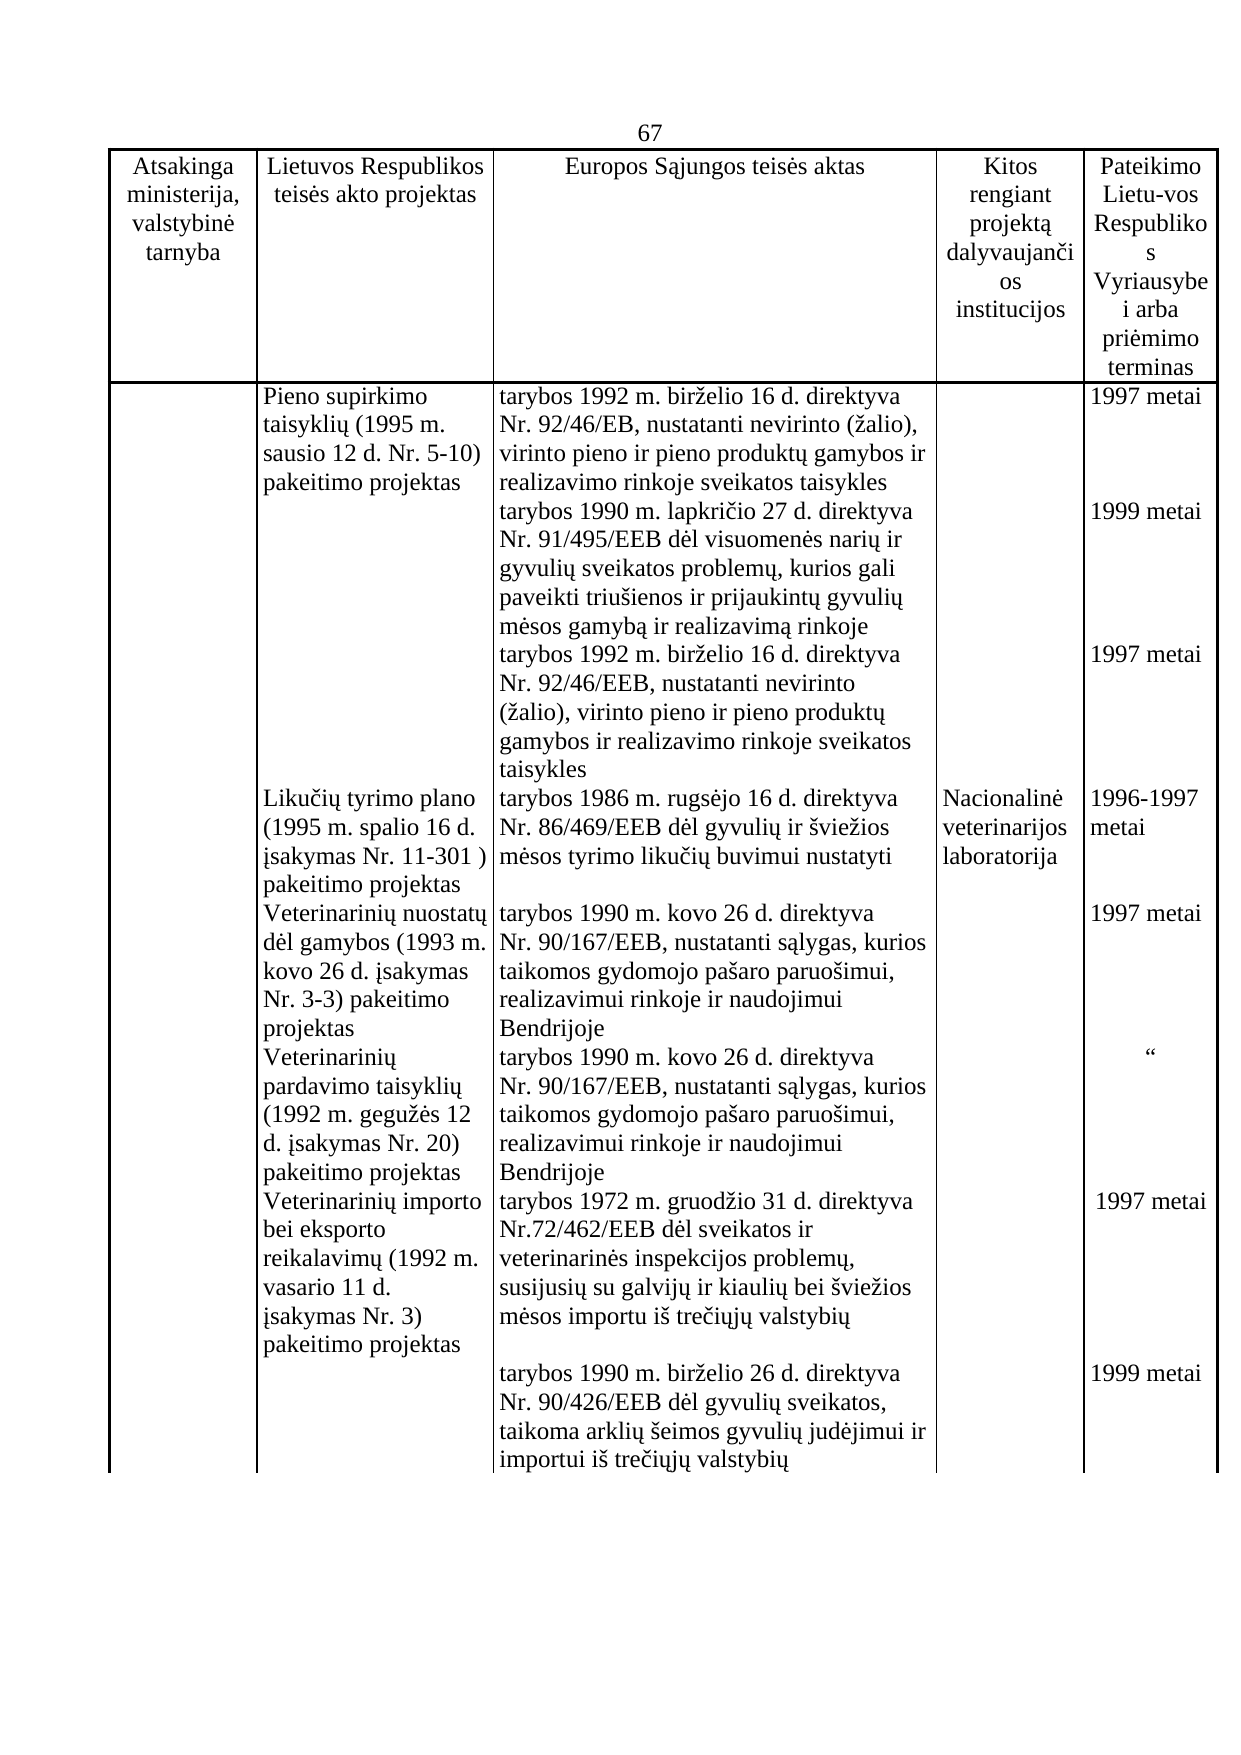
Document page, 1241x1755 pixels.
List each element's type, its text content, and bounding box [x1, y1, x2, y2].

table_cell [111, 783, 256, 898]
table_cell [937, 1358, 1083, 1473]
table_header Pateikimo Lietu-vos Respublikos Vyriausybei arba priėmimo terminas [1085, 151, 1216, 381]
table_cell 1999 metai [1085, 496, 1216, 639]
table_cell [937, 496, 1083, 639]
table_cell 1996-1997 metai [1085, 783, 1216, 898]
table_cell Nacionalinė veterinarijos laboratorija [937, 783, 1083, 898]
table_cell tarybos 1972 m. gruodžio 31 d. direktyva Nr.72/462/EEB dėl sveikatos ir veterinarinės inspekcijos problemų, susijusių su galvijų ir kiaulių bei šviežios mėsos importu iš trečiųjų valstybių [494, 1186, 936, 1358]
table_cell 1997 metai [1085, 898, 1216, 1042]
table_cell [258, 640, 493, 783]
table_cell [111, 1358, 256, 1473]
table_cell tarybos 1990 m. lapkričio 27 d. direktyva Nr. 91/495/EEB dėl visuomenės narių ir gyvulių sveikatos problemų, kurios gali paveikti triušienos ir prijaukintų gyvulių mėsos gamybą ir realizavimą rinkoje [494, 496, 936, 639]
table_cell [258, 1358, 493, 1473]
table_cell tarybos 1990 m. kovo 26 d. direktyva Nr. 90/167/EEB, nustatanti sąlygas, kurios taikomos gydomojo pašaro paruošimui, realizavimui rinkoje ir naudojimui Bendrijoje [494, 898, 936, 1042]
table_cell tarybos 1986 m. rugsėjo 16 d. direktyva Nr. 86/469/EEB dėl gyvulių ir šviežios mėsos tyrimo likučių buvimui nustatyti [494, 783, 936, 898]
table_cell Veterinarinių pardavimo taisyklių (1992 m. gegužės 12 d. įsakymas Nr. 20) pakeitimo projektas [258, 1042, 493, 1186]
table_cell “ [1085, 1042, 1216, 1186]
table_cell [937, 640, 1083, 783]
table_cell Veterinarinių nuostatų dėl gamybos (1993 m. kovo 26 d. įsakymas Nr. 3-3) pakeitimo projektas [258, 898, 493, 1042]
table_cell 1997 metai [1085, 384, 1216, 496]
table_header Lietuvos Respublikos teisės akto projektas [258, 151, 493, 381]
table_cell [111, 1042, 256, 1186]
table_cell tarybos 1992 m. birželio 16 d. direktyva Nr. 92/46/EEB, nustatanti nevirinto (žalio), virinto pieno ir pieno produktų gamybos ir realizavimo rinkoje sveikatos taisykles [494, 640, 936, 783]
table_cell [1219, 640, 1240, 783]
table_cell [937, 384, 1083, 496]
table_cell Pieno supirkimo taisyklių (1995 m. sausio 12 d. Nr. 5-10) pakeitimo projektas [258, 384, 493, 496]
table_cell [1219, 1186, 1240, 1358]
table_cell [1219, 783, 1240, 898]
table_header Atsakinga ministerija, valstybinė tarnyba [111, 151, 256, 381]
table_cell [111, 496, 256, 639]
table_cell [1219, 1358, 1240, 1473]
table_cell 1997 metai [1085, 1186, 1216, 1358]
table_cell tarybos 1990 m. kovo 26 d. direktyva Nr. 90/167/EEB, nustatanti sąlygas, kurios taikomos gydomojo pašaro paruošimui, realizavimui rinkoje ir naudojimui Bendrijoje [494, 1042, 936, 1186]
table_header Kitos rengiant projektą dalyvaujančios institucijos [937, 151, 1083, 381]
table_cell [111, 384, 256, 496]
table_cell [1219, 898, 1240, 1042]
table_cell [1219, 381, 1240, 496]
table_cell [937, 1042, 1083, 1186]
table_cell [937, 898, 1083, 1042]
table_cell 1997 metai [1085, 640, 1216, 783]
table_cell [111, 1186, 256, 1358]
table_cell [111, 640, 256, 783]
table_cell tarybos 1990 m. birželio 26 d. direktyva Nr. 90/426/EEB dėl gyvulių sveikatos, taikoma arklių šeimos gyvulių judėjimui ir importui iš trečiųjų valstybių [494, 1358, 936, 1473]
table_cell tarybos 1992 m. birželio 16 d. direktyva Nr. 92/46/EB, nustatanti nevirinto (žalio), virinto pieno ir pieno produktų gamybos ir realizavimo rinkoje sveikatos taisykles [494, 384, 936, 496]
table_cell [111, 898, 256, 1042]
table_cell [258, 496, 493, 639]
table_cell Likučių tyrimo plano (1995 m. spalio 16 d. įsakymas Nr. 11-301 ) pakeitimo projektas [258, 783, 493, 898]
table_header Europos Sąjungos teisės aktas [494, 151, 936, 381]
table_header [1219, 148, 1240, 381]
table_cell [937, 1186, 1083, 1358]
table_cell 1999 metai [1085, 1358, 1216, 1473]
table_cell [1219, 1042, 1240, 1186]
table_cell [1219, 496, 1240, 639]
table_cell Veterinarinių importo bei eksporto reikalavimų (1992 m. vasario 11 d. įsakymas Nr. 3) pakeitimo projektas [258, 1186, 493, 1358]
